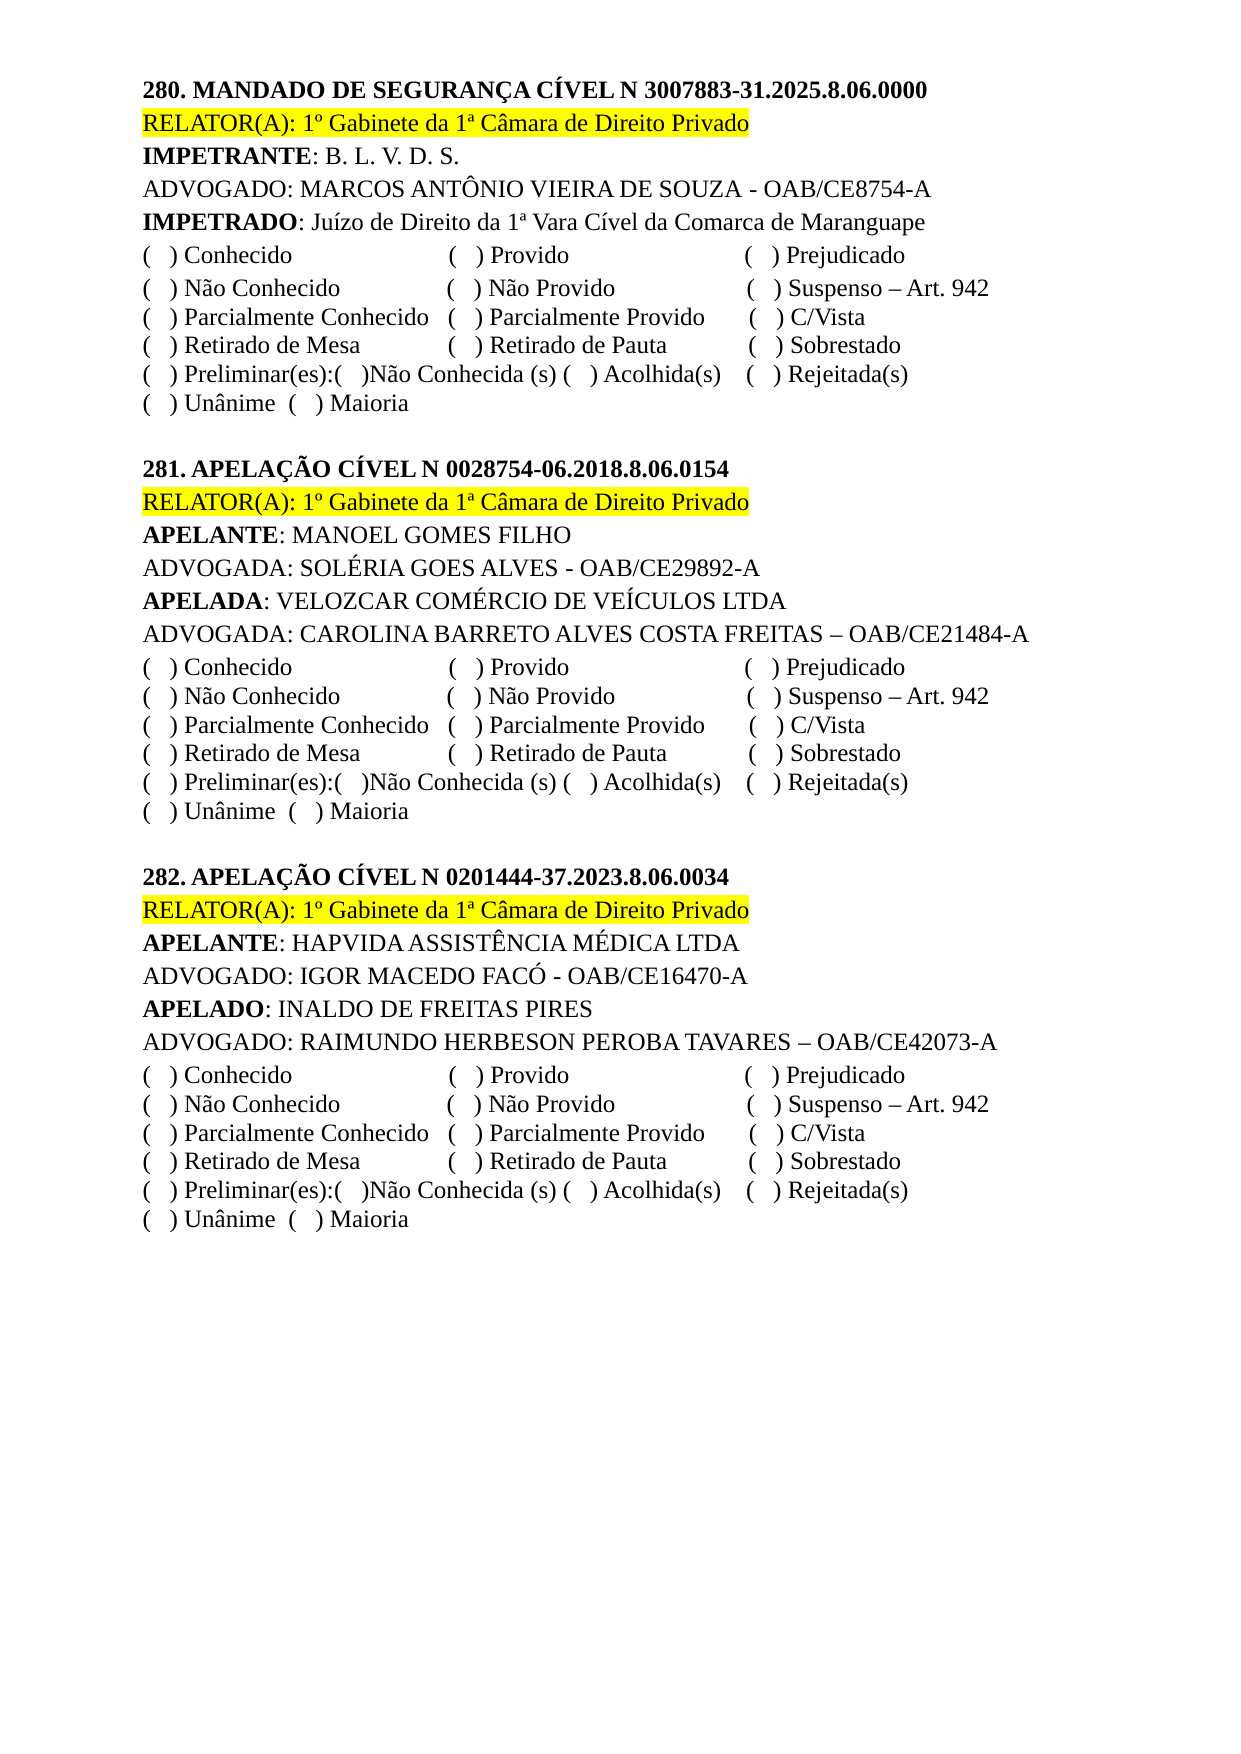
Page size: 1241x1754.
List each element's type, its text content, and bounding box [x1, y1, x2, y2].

text ( ) Unânime ( ) Maioria [142, 1204, 1141, 1299]
text 281. APELAÇÃO CÍVEL N 0028754-06.2018.8.06.0154 RELATOR(A): 1º Gabinete da 1ª Câmara de Direito Privado APELANTE: MANOEL GOMES FILHO ADVOGADA: SOLÉRIA GOES ALVES - OAB/CE29892-A APELADA: VELOZCAR COMÉRCIO DE VEÍCULOS LTDA ADVOGADA: CAROLINA BARRETO ALVES COSTA FREITAS – OAB/CE21484-A [142, 421, 1141, 648]
text ( ) Conhecido ( ) Provido ( ) Prejudicado [142, 1060, 1141, 1089]
text ( ) Não Conhecido ( ) Não Provido ( ) Suspenso – Art. 942 [142, 1089, 1158, 1118]
text ( ) Preliminar(es):( )Não Conhecida (s) ( ) Acolhida(s) ( ) Rejeitada(s) [142, 359, 1158, 388]
text ( ) Conhecido ( ) Provido ( ) Prejudicado [142, 652, 1141, 681]
text ( ) Parcialmente Conhecido ( ) Parcialmente Provido ( ) C/Vista [142, 302, 1158, 331]
text ( ) Parcialmente Conhecido ( ) Parcialmente Provido ( ) C/Vista [142, 1118, 1158, 1146]
text ( ) Não Conhecido ( ) Não Provido ( ) Suspenso – Art. 942 [142, 273, 1158, 302]
text ( ) Preliminar(es):( )Não Conhecida (s) ( ) Acolhida(s) ( ) Rejeitada(s) [142, 1175, 1158, 1204]
text ( ) Retirado de Mesa ( ) Retirado de Pauta ( ) Sobrestado [142, 1146, 1158, 1175]
text ( ) Preliminar(es):( )Não Conhecida (s) ( ) Acolhida(s) ( ) Rejeitada(s) [142, 767, 1158, 796]
text ( ) Unânime ( ) Maioria [142, 388, 1141, 417]
text ( ) Não Conhecido ( ) Não Provido ( ) Suspenso – Art. 942 [142, 681, 1158, 710]
text ( ) Retirado de Mesa ( ) Retirado de Pauta ( ) Sobrestado [142, 738, 1158, 767]
text ( ) Parcialmente Conhecido ( ) Parcialmente Provido ( ) C/Vista [142, 710, 1158, 738]
text ( ) Unânime ( ) Maioria 282. APELAÇÃO CÍVEL N 0201444-37.2023.8.06.0034 RELATOR(A): 1º Gabinete da 1ª Câmara de Direito Privado APELANTE: HAPVIDA ASSISTÊNCIA MÉDICA LTDA ADVOGADO: IGOR MACEDO FACÓ - OAB/CE16470-A APELADO: INALDO DE FREITAS PIRES ADVOGADO: RAIMUNDO HERBESON PEROBA TAVARES – OAB/CE42073-A [142, 796, 1141, 1056]
text ( ) Retirado de Mesa ( ) Retirado de Pauta ( ) Sobrestado [142, 331, 1158, 359]
text 280. MANDADO DE SEGURANÇA CÍVEL N 3007883-31.2025.8.06.0000 RELATOR(A): 1º Gabinete da 1ª Câmara de Direito Privado IMPETRANTE: B. L. V. D. S. ADVOGADO: MARCOS ANTÔNIO VIEIRA DE SOUZA - OAB/CE8754-A IMPETRADO: Juízo de Direito da 1ª Vara Cível da Comarca de Maranguape ( ) Conhecido ( ) Provido ( ) Prejudicado [142, 75, 1141, 269]
